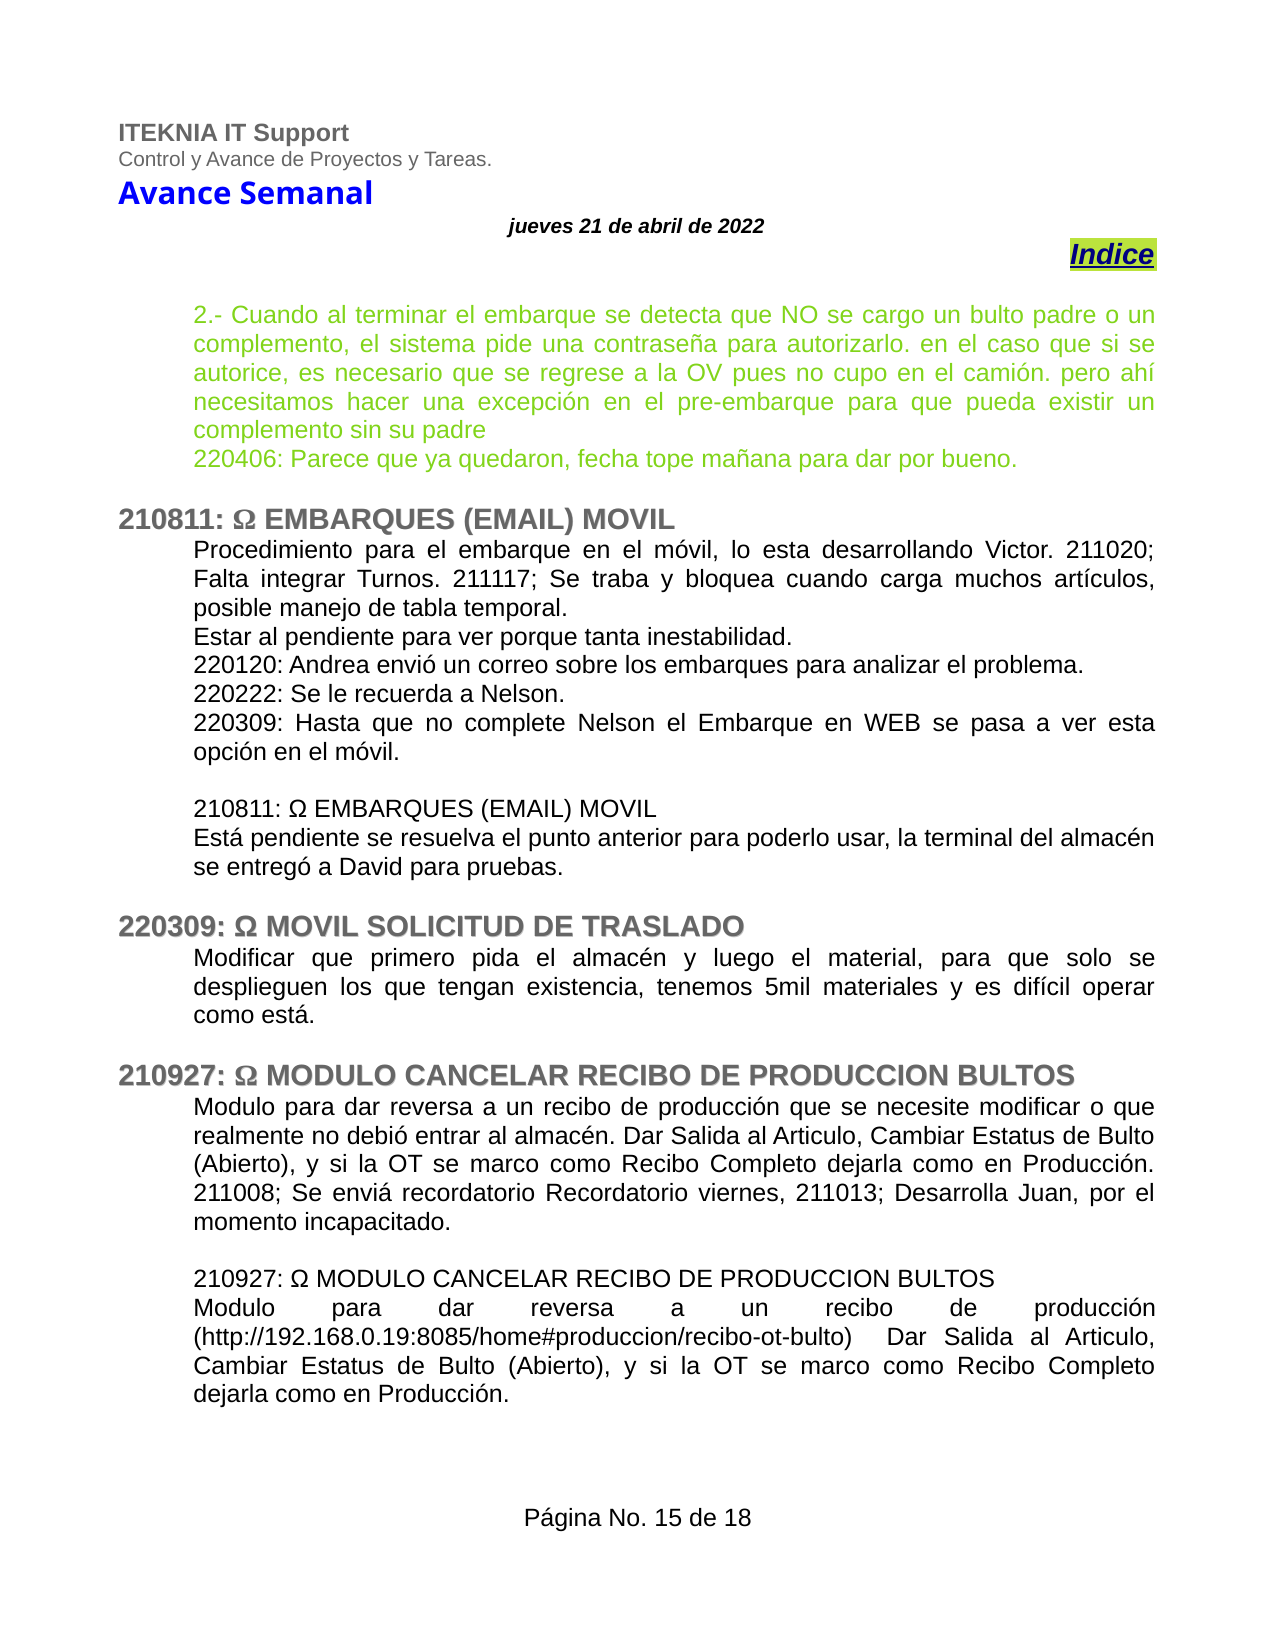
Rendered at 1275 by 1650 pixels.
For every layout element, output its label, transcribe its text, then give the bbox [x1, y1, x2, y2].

text 220309: Hasta que no complete Nelson el Embarque en WEB se pasa a ver esta opción en el móvil. [193, 708, 1157, 766]
text 210811: Ω EMBARQUES (EMAIL) MOVIL [193, 794, 1157, 823]
text 220222: Se le recuerda a Nelson. [118, 679, 1157, 708]
text Modulo para dar reversa a un recibo de producción que se necesite modificar o que realmente no debió entrar al almacén. Dar Salida al Articulo, Cambiar Estatus de Bulto (Abierto), y si la OT se marco como Recibo Completo dejarla como en Producción. 211008; Se enviá recordatorio Recordatorio viernes, 211013; Desarrolla Juan, por el momento incapacitado. [193, 1092, 1157, 1236]
text Procedimiento para el embarque en el móvil, lo esta desarrollando Victor. 211020; Falta integrar Turnos. 211117; Se traba y bloquea cuando carga muchos artículos, posible manejo de tabla temporal. [193, 536, 1157, 622]
subtitle 220309: Ω MOVIL SOLICITUD DE TRASLADO [118, 909, 1157, 943]
text Está pendiente se resuelva el punto anterior para poderlo usar, la terminal del almacén se entregó a David para pruebas. [193, 823, 1157, 881]
text 220120: Andrea envió un correo sobre los embarques para analizar el problema. [193, 651, 1157, 679]
text 210927: Ω MODULO CANCELAR RECIBO DE PRODUCCION BULTOS [193, 1264, 1157, 1293]
text Modulo para dar reversa a un recibo de producción (http://192.168.0.19:8085/home#produccion/recibo-ot-bulto) Dar Salida al Articulo, Cambiar Estatus de Bulto (Abierto), y si la OT se marco como Recibo Completo dejarla como en Producción. [193, 1293, 1157, 1408]
subtitle 210927: Ω MODULO CANCELAR RECIBO DE PRODUCCION BULTOS [118, 1058, 1157, 1092]
text 220406: Parece que ya quedaron, fecha tope mañana para dar por bueno. [118, 444, 1157, 473]
text Modificar que primero pida el almacén y luego el material, para que solo se desplieguen los que tengan existencia, tenemos 5mil materiales y es difícil operar como está. [193, 943, 1157, 1029]
text 2.- Cuando al terminar el embarque se detecta que NO se cargo un bulto padre o un complemento, el sistema pide una contraseña para autorizarlo. en el caso que si se autorice, es necesario que se regrese a la OV pues no cupo en el camión. pero ahí necesitamos hacer una excepción en el pre-embarque para que pueda existir un complemento sin su padre [193, 300, 1157, 444]
subtitle 210811: Ω EMBARQUES (EMAIL) movil [118, 502, 1157, 536]
text Estar al pendiente para ver porque tanta inestabilidad. [193, 622, 1157, 651]
